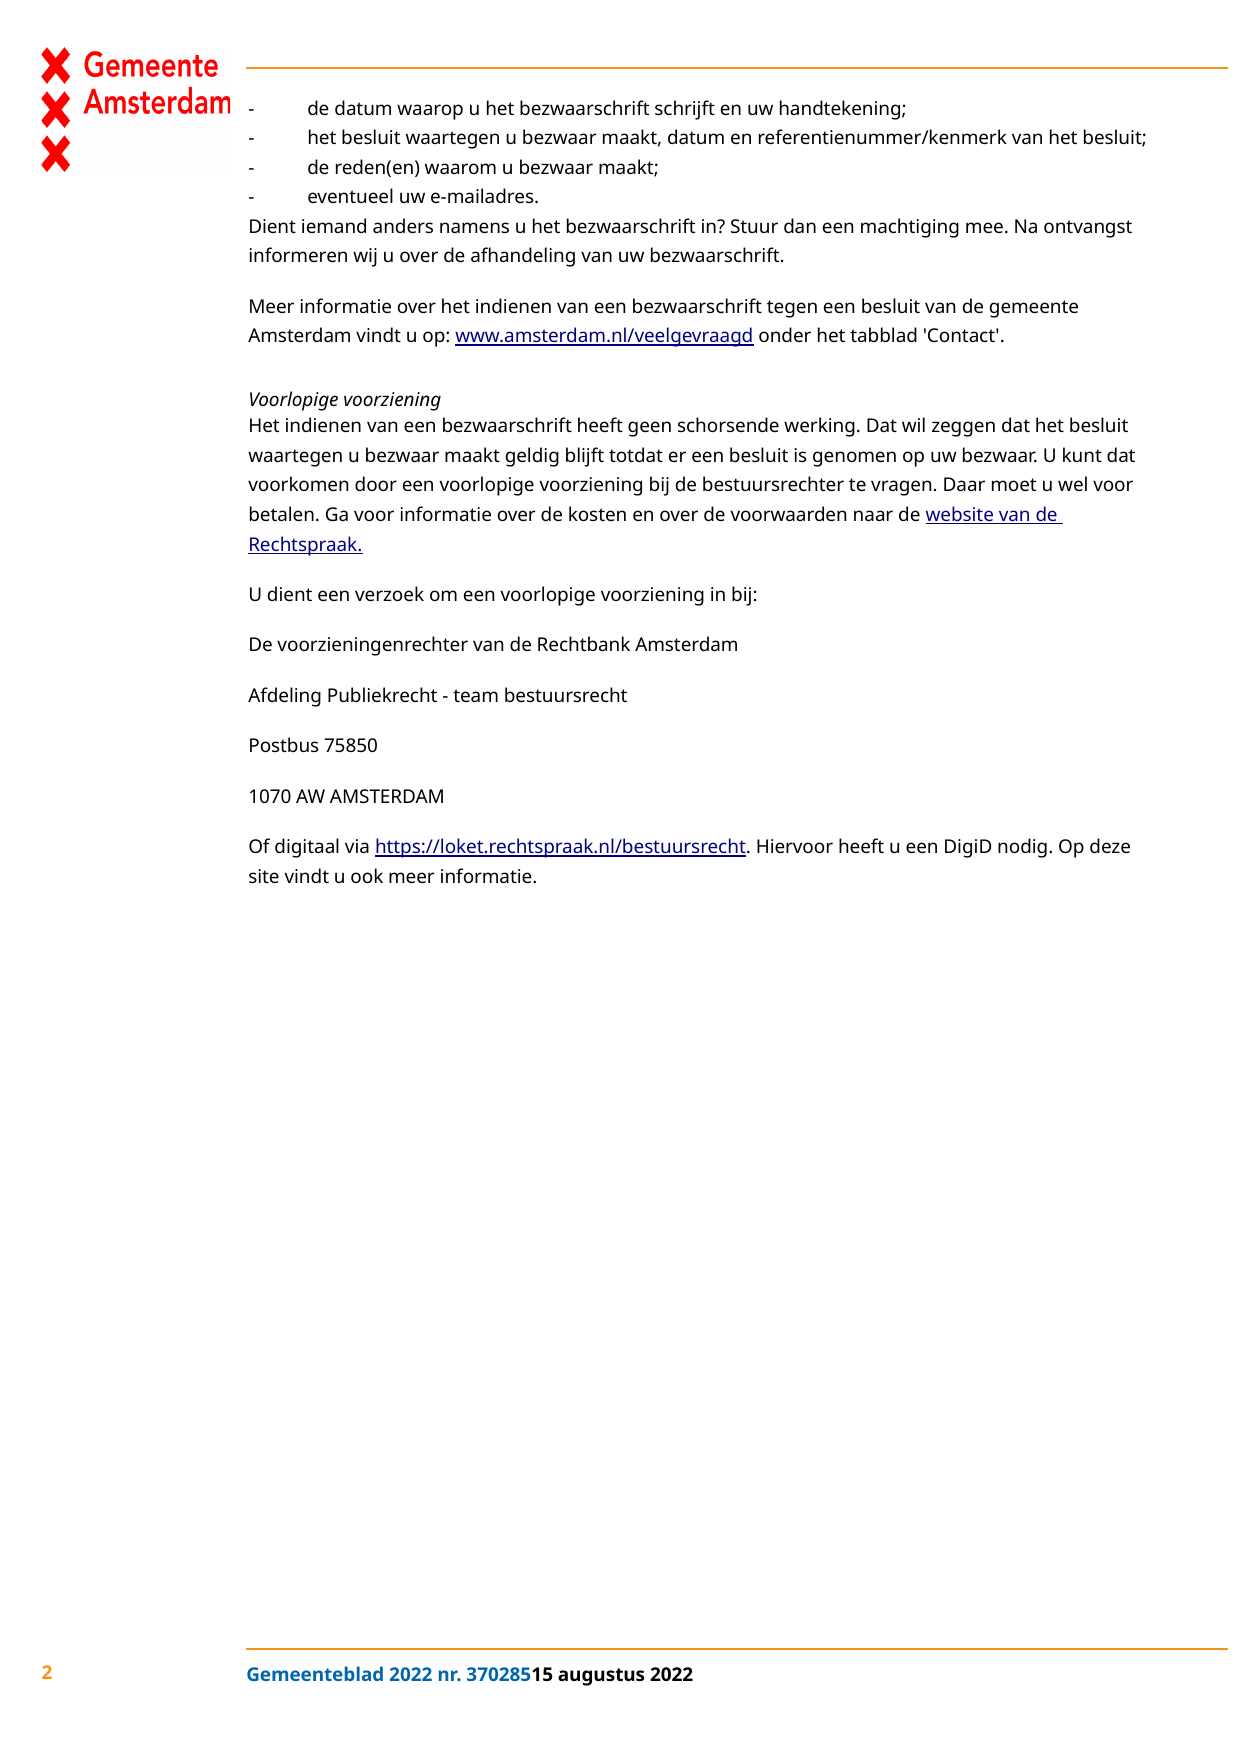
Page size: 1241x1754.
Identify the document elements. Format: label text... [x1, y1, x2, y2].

text U dient een verzoek om een voorlopige voorziening in bij: [248, 581, 1152, 607]
list eventueel uw e-mailadres. [248, 183, 1152, 209]
text Afdeling Publiekrecht - team bestuursrecht [248, 682, 1152, 708]
list de datum waarop u het bezwaarschrift schrijft en uw handtekening; [248, 95, 1152, 121]
text Meer informatie over het indienen van een bezwaarschrift tegen een besluit van de gemeente Amsterdam vindt u op: www.amsterdam.nl/veelgevraagd onder het tabblad 'Contact'. [248, 293, 1152, 348]
text De voorzieningenrechter van de Rechtbank Amsterdam [248, 632, 1152, 657]
text Dient iemand anders namens u het bezwaarschrift in? Stuur dan een machtiging mee. Na ontvangst informeren wij u over de afhandeling van uw bezwaarschrift. [248, 213, 1152, 268]
text Voorlopige voorziening [248, 387, 1152, 412]
text 1070 AW AMSTERDAM [248, 783, 1152, 808]
text Of digitaal via https://loket.rechtspraak.nl/bestuursrecht. Hiervoor heeft u een DigiD nodig. Op deze site vindt u ook meer informatie. [248, 833, 1152, 888]
list de reden(en) waarom u bezwaar maakt; [248, 154, 1152, 180]
text Postbus 75850 [248, 732, 1152, 758]
text Het indienen van een bezwaarschrift heeft geen schorsende werking. Dat wil zeggen dat het besluit waartegen u bezwaar maakt geldig blijft totdat er een besluit is genomen op uw bezwaar. U kunt dat voorkomen door een voorlopige voorziening bij de bestuursrechter te vragen. Daar moet u wel voor betalen. Ga voor informatie over de kosten en over de voorwaarden naar de website van de Rechtspraak. [248, 412, 1152, 556]
list het besluit waartegen u bezwaar maakt, datum en referentienummer/kenmerk van het besluit; [248, 124, 1152, 150]
picture [41, 47, 231, 172]
